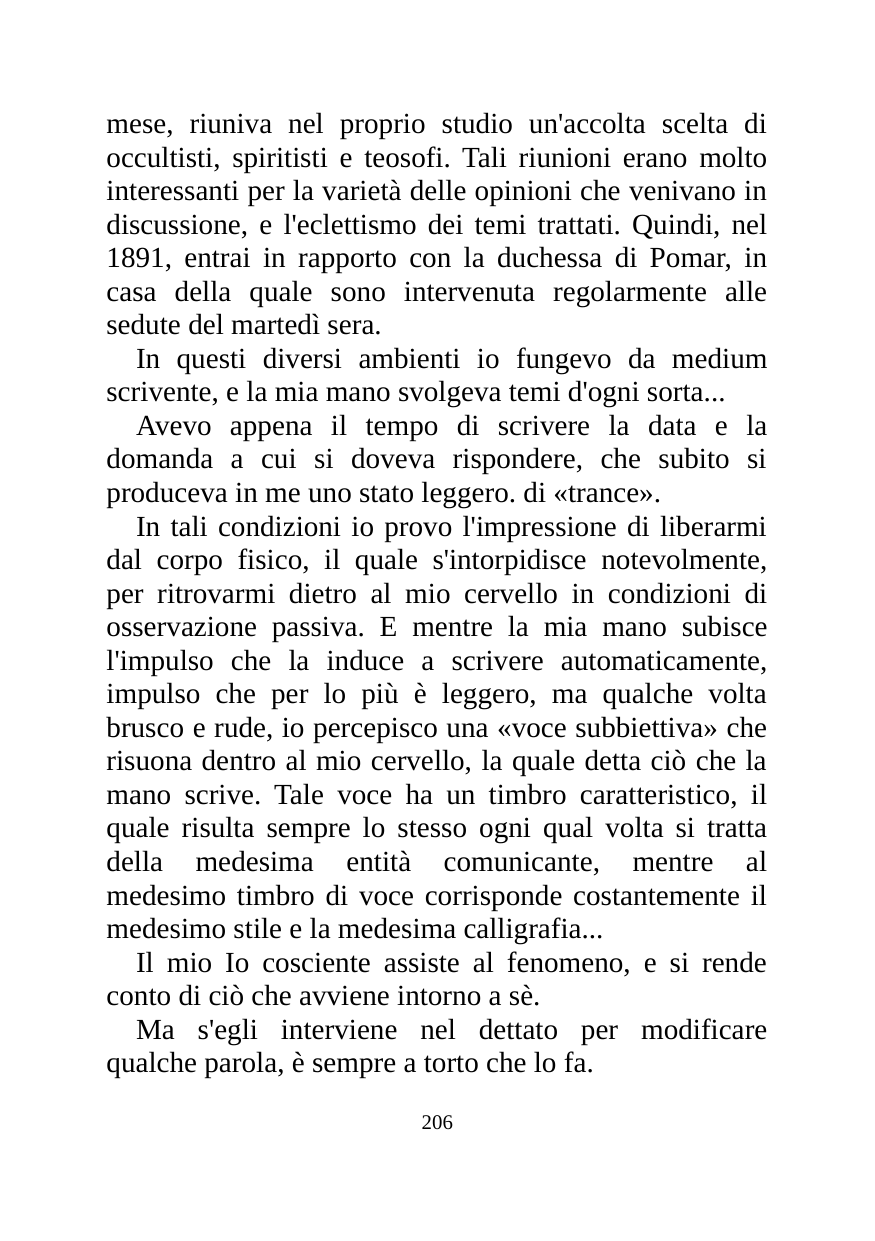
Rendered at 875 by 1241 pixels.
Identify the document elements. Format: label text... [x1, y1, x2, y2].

text Ma s'egli interviene nel dettato per modificare qualche parola, è sempre a torto che lo fa. [106, 1012, 768, 1079]
text In tali condizioni io provo l'impressione di liberarmi dal corpo fisico, il quale s'intorpidisce notevolmente, per ritrovarmi dietro al mio cervello in condizioni di osservazione passiva. E mentre la mia mano subisce l'impulso che la induce a scrivere automaticamente, impulso che per lo più è leggero, ma qualche volta brusco e rude, io percepisco una «voce subbiettiva» che risuona dentro al mio cervello, la quale detta ciò che la mano scrive. Tale voce ha un timbro caratteristico, il quale risulta sempre lo stesso ogni qual volta si tratta della medesima entità comunicante, mentre al medesimo timbro di voce corrisponde costantemente il medesimo stile e la medesima calligrafia... [106, 509, 768, 945]
text In questi diversi ambienti io fungevo da medium scrivente, e la mia mano svolgeva temi d'ogni sorta... [106, 341, 768, 408]
text mese, riuniva nel proprio studio un'accolta scelta di occultisti, spiritisti e teosofi. Tali riunioni erano molto interessanti per la varietà delle opinioni che venivano in discussione, e l'eclettismo dei temi trattati. Quindi, nel 1891, entrai in rapporto con la duchessa di Pomar, in casa della quale sono intervenuta regolarmente alle sedute del martedì sera. [106, 106, 768, 341]
text Avevo appena il tempo di scrivere la data e la domanda a cui si doveva rispondere, che subito si produceva in me uno stato leggero. di «trance». [106, 408, 768, 509]
text Il mio Io cosciente assiste al fenomeno, e si rende conto di ciò che avviene intorno a sè. [106, 945, 768, 1012]
